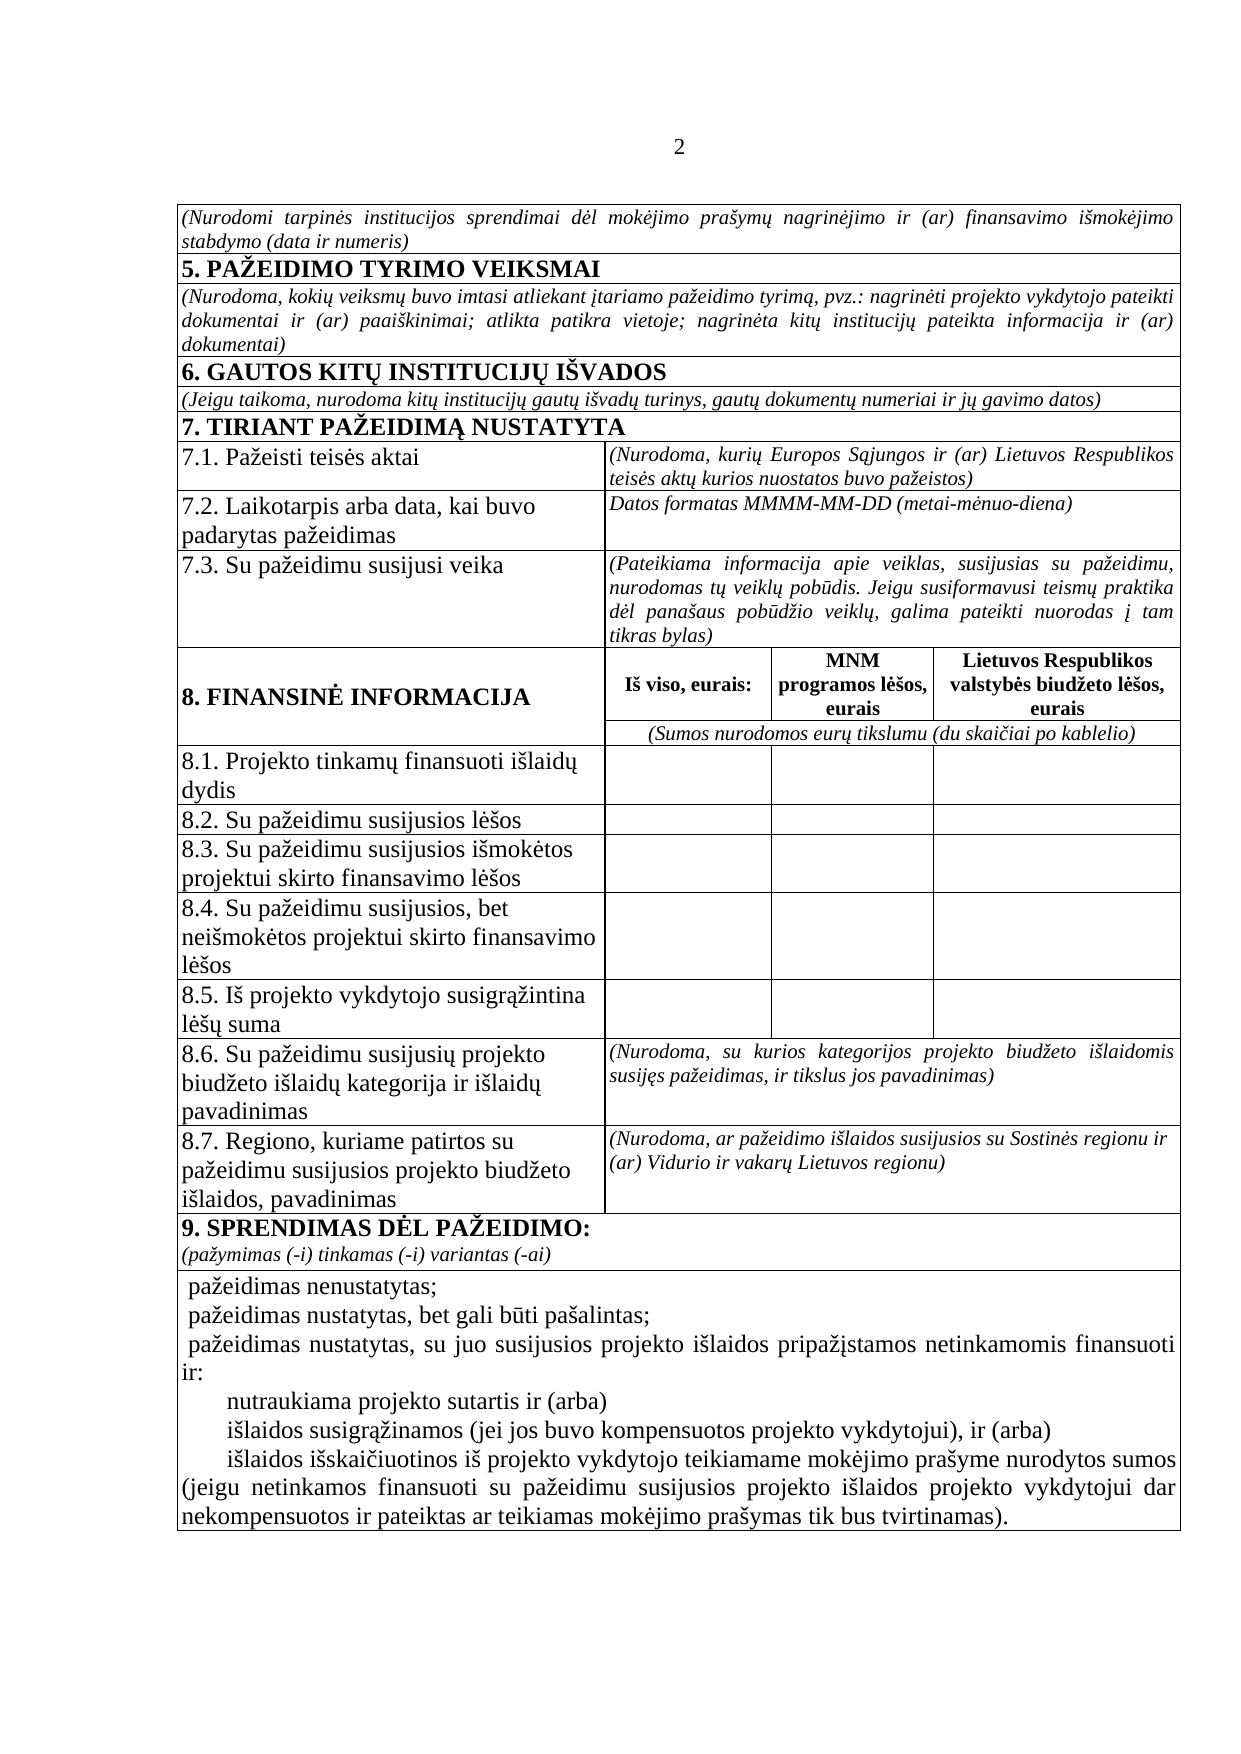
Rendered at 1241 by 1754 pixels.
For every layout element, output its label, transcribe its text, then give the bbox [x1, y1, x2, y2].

table_cell [606, 980, 771, 1038]
table_cell 8.5. Iš projekto vykdytojo susigrąžintina lėšų suma [178, 980, 604, 1038]
table_cell [772, 746, 933, 804]
table_cell Lietuvos Respublikos valstybės biudžeto lėšos, eurais [934, 648, 1180, 720]
table_cell (Nurodoma, ar pažeidimo išlaidos susijusios su Sostinės regionu ir (ar) Vidurio ir vakarų Lietuvos regionu) [606, 1126, 1180, 1212]
table_cell 7.3. Su pažeidimu susijusi veika [178, 551, 604, 647]
table_cell [606, 805, 771, 833]
table_cell [934, 746, 1180, 804]
table_cell 7.1. Pažeisti teisės aktai [178, 442, 604, 490]
table_cell 7.2. Laikotarpis arba data, kai buvo padarytas pažeidimas [178, 491, 604, 549]
table_cell [934, 980, 1180, 1038]
table_cell [772, 805, 933, 833]
table_cell [934, 893, 1180, 979]
table_cell 8.6. Su pažeidimu susijusių projekto biudžeto išlaidų kategorija ir išlaidų pavadinimas [178, 1039, 604, 1125]
table_cell (Nurodoma, kokių veiksmų buvo imtasi atliekant įtariamo pažeidimo tyrimą, pvz.: nagrinėti projekto vykdytojo pateikti dokumentai ir (ar) paaiškinimai; atlikta patikra vietoje; nagrinėta kitų institucijų pateikta informacija ir (ar) dokumentai) [178, 284, 1180, 356]
table_cell [606, 835, 771, 892]
table_cell 5. PAŽEIDIMO TYRIMO VEIKSMAI [178, 254, 1180, 283]
table_cell [934, 835, 1180, 892]
table_cell [772, 893, 933, 979]
table_cell [606, 746, 771, 804]
table_cell 9. SPRENDIMAS DĖL PAŽEIDIMO: (pažymimas (-i) tinkamas (-i) variantas (-ai) [178, 1214, 1180, 1270]
table_cell 8. FINANSINĖ INFORMACIJA [178, 648, 604, 745]
table_cell (Nurodoma, su kurios kategorijos projekto biudžeto išlaidomis susijęs pažeidimas, ir tikslus jos pavadinimas) [606, 1039, 1180, 1125]
table_cell 6. GAUTOS KITŲ INSTITUCIJŲ IŠVADOS [178, 357, 1180, 386]
table_cell 8.2. Su pažeidimu susijusios lėšos [178, 805, 604, 833]
table_cell 8.4. Su pažeidimu susijusios, bet neišmokėtos projektui skirto finansavimo lėšos [178, 893, 604, 979]
table_cell [772, 835, 933, 892]
table_cell (Nurodomi tarpinės institucijos sprendimai dėl mokėjimo prašymų nagrinėjimo ir (ar) finansavimo išmokėjimo stabdymo (data ir numeris) [178, 205, 1180, 253]
table_cell 8.7. Regiono, kuriame patirtos su pažeidimu susijusios projekto biudžeto išlaidos, pavadinimas [178, 1126, 604, 1212]
table_cell [934, 805, 1180, 833]
table_cell (Nurodoma, kurių Europos Sąjungos ir (ar) Lietuvos Respublikos teisės aktų kurios nuostatos buvo pažeistos) [606, 442, 1180, 490]
table_cell 8.3. Su pažeidimu susijusios išmokėtos projektui skirto finansavimo lėšos [178, 835, 604, 892]
table_cell Datos formatas MMMM-MM-DD (metai-mėnuo-diena) [606, 491, 1180, 549]
table_cell [606, 893, 771, 979]
table_cell (Sumos nurodomos eurų tikslumu (du skaičiai po kablelio) [606, 721, 1180, 745]
table_cell MNM programos lėšos, eurais [772, 648, 933, 720]
table_cell pažeidimas nenustatytas; pažeidimas nustatytas, bet gali būti pašalintas; pažeidimas nustatytas, su juo susijusios projekto išlaidos pripažįstamos netinkamomis finansuoti ir: nutraukiama projekto sutartis ir (arba) išlaidos susigrąžinamos (jei jos buvo kompensuotos projekto vykdytojui), ir (arba) išlaidos išskaičiuotinos iš projekto vykdytojo teikiamame mokėjimo prašyme nurodytos sumos (jeigu netinkamos finansuoti su pažeidimu susijusios projekto išlaidos projekto vykdytojui dar nekompensuotos ir pateiktas ar teikiamas mokėjimo prašymas tik bus tvirtinamas). [178, 1271, 1180, 1530]
table_cell 7. TIRIANT PAŽEIDIMĄ NUSTATYTA [178, 412, 1180, 441]
table_cell 8.1. Projekto tinkamų finansuoti išlaidų dydis [178, 746, 604, 804]
table_cell (Jeigu taikoma, nurodoma kitų institucijų gautų išvadų turinys, gautų dokumentų numeriai ir jų gavimo datos) [178, 387, 1180, 411]
table_cell (Pateikiama informacija apie veiklas, susijusias su pažeidimu, nurodomas tų veiklų pobūdis. Jeigu susiformavusi teismų praktika dėl panašaus pobūdžio veiklų, galima pateikti nuorodas į tam tikras bylas) [606, 551, 1180, 647]
table_cell [772, 980, 933, 1038]
table_cell Iš viso, eurais: [606, 648, 771, 720]
